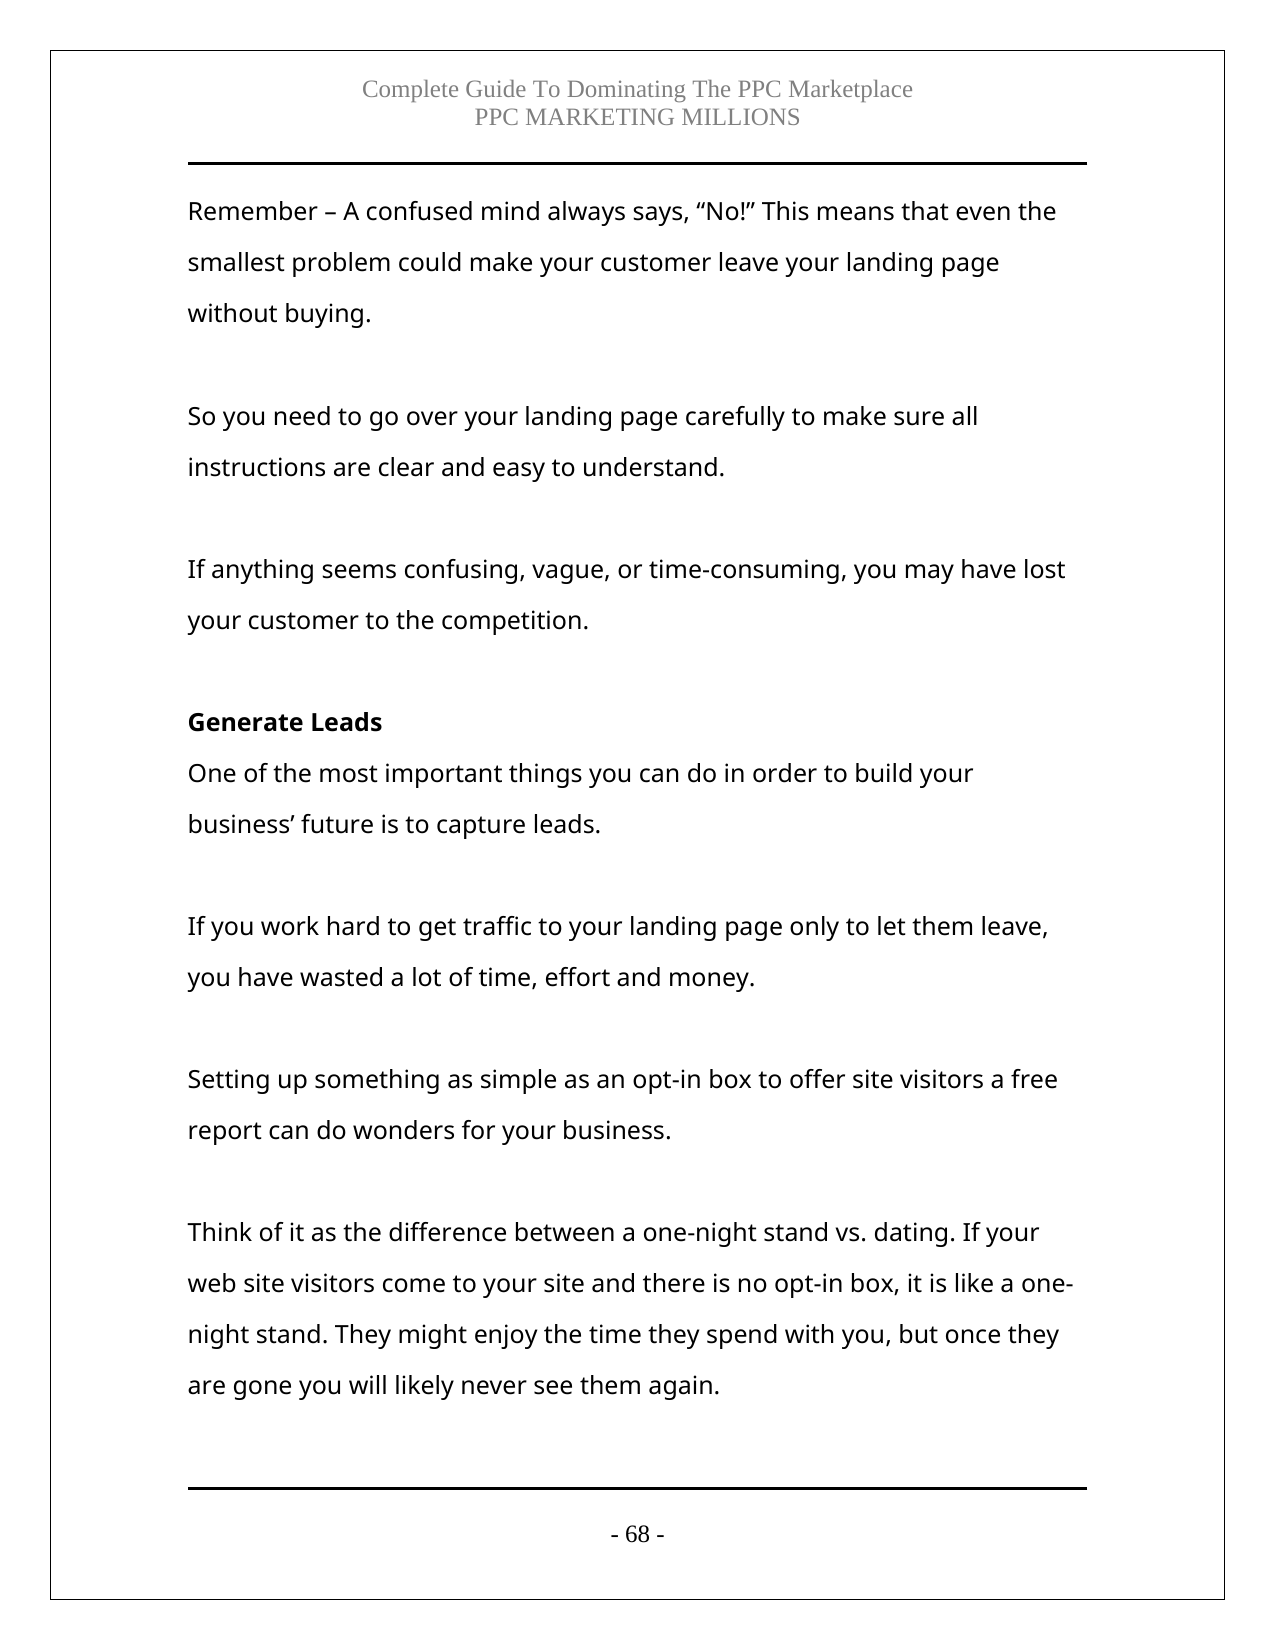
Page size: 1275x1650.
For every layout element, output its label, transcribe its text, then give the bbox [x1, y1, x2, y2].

text So you need to go over your landing page carefully to make sure all instructions are clear and easy to understand. [187, 398, 1087, 483]
text If anything seems confusing, vague, or time-consuming, you may have lost your customer to the competition. [187, 551, 1087, 636]
text Remember – A confused mind always says, “No!” This means that even the smallest problem could make your customer leave your landing page without buying. [187, 194, 1087, 330]
text Think of it as the difference between a one-night stand vs. dating. If your web site visitors come to your site and there is no opt-in box, it is like a one-night stand. They might enjoy the time they spend with you, but once they are gone you will likely never see them again. [187, 1215, 1087, 1402]
text One of the most important things you can do in order to build your business’ future is to capture leads. [187, 755, 1087, 841]
text If you work hard to get traffic to your landing page only to let them leave, you have wasted a lot of time, effort and money. Setting up something as simple as an opt-in box to offer site visitors a free report can do wonders for your business. [187, 908, 1087, 1147]
text Generate Leads [187, 704, 1087, 738]
